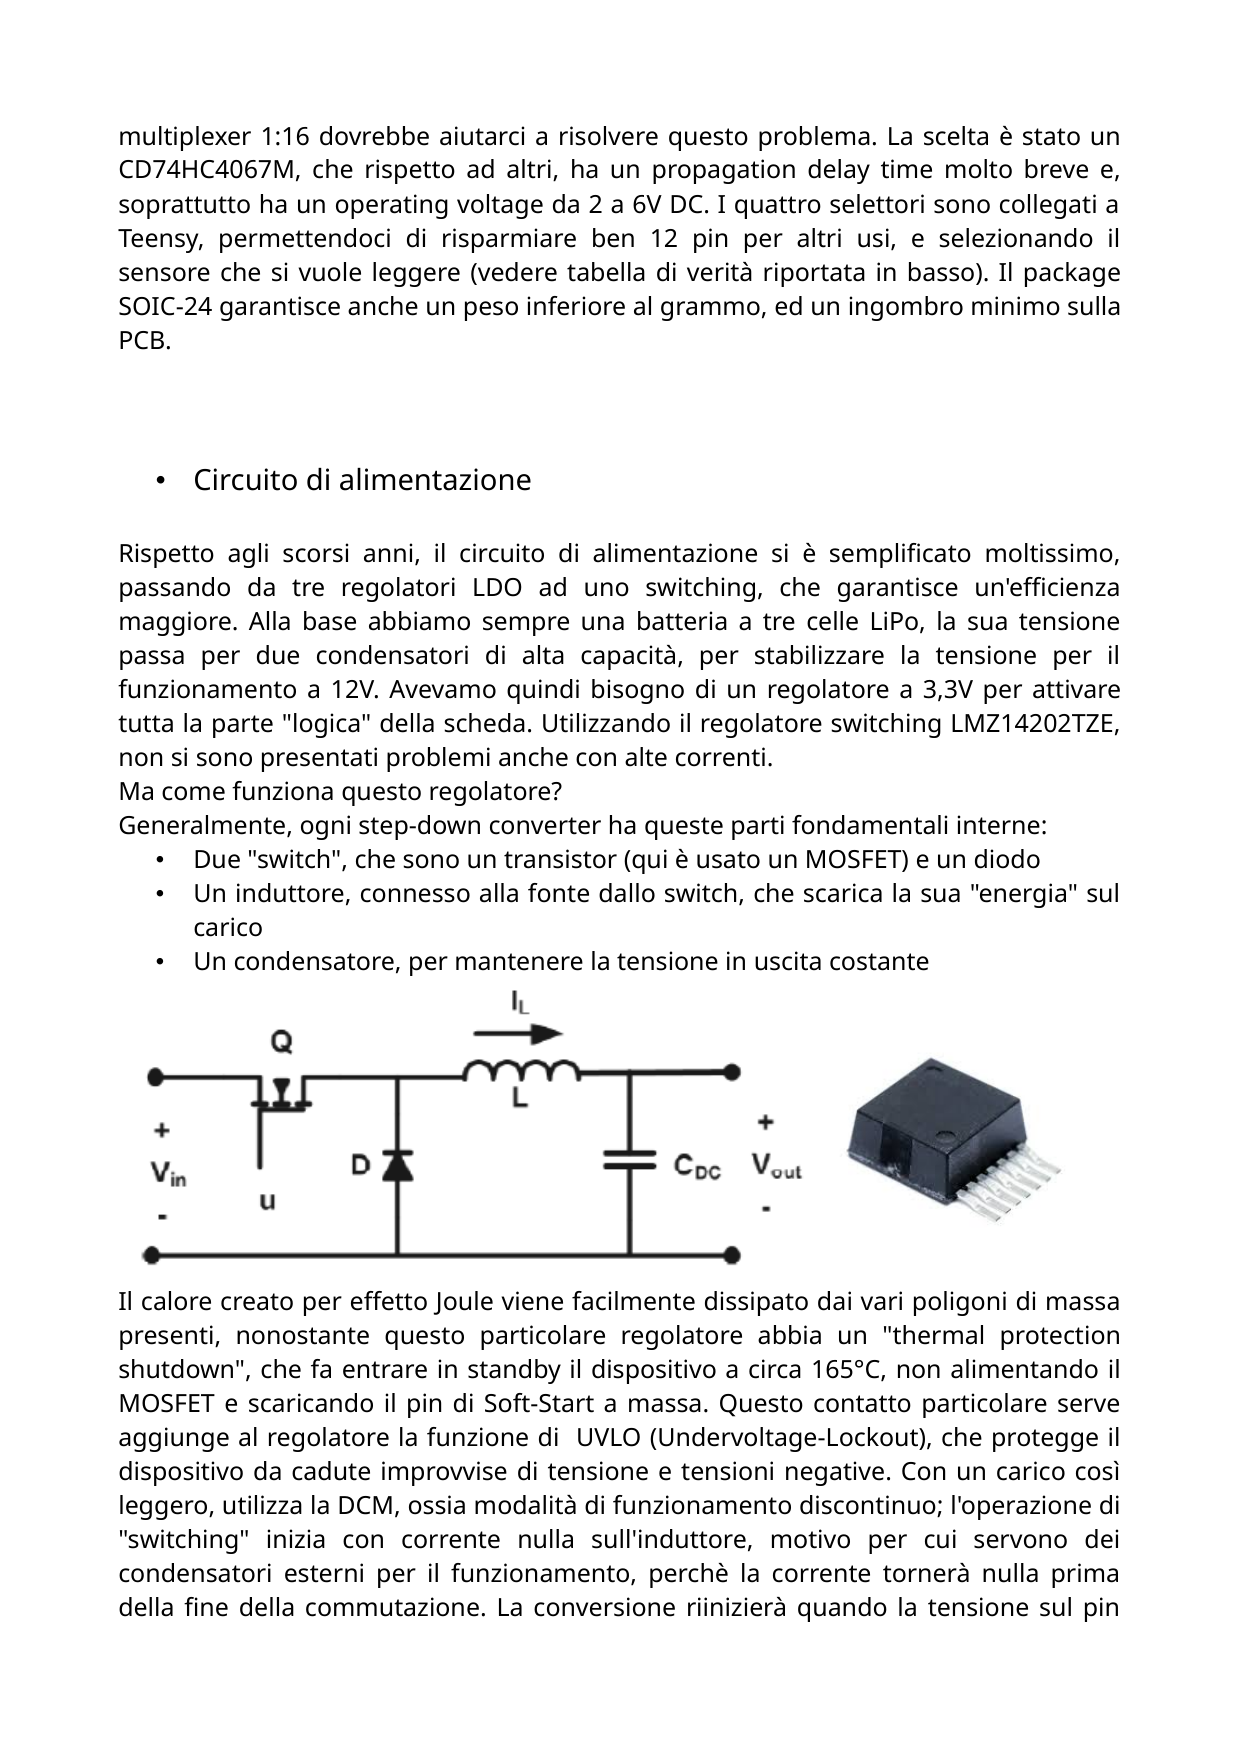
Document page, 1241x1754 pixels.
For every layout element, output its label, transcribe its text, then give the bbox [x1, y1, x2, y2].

text Il calore creato per effetto Joule viene facilmente dissipato dai vari poligoni di massa presenti, nonostante questo particolare regolatore abbia un "thermal protection shutdown", che fa entrare in standby il dispositivo a circa 165°C, non alimentando il MOSFET e scaricando il pin di Soft-Start a massa. Questo contatto particolare serve aggiunge al regolatore la funzione di UVLO (Undervoltage-Lockout), che protegge il dispositivo da cadute improvvise di tensione e tensioni negative. Con un carico così leggero, utilizza la DCM, ossia modalità di funzionamento discontinuo; l'operazione di "switching" inizia con corrente nulla sull'induttore, motivo per cui servono dei condensatori esterni per il funzionamento, perchè la corrente tornerà nulla prima della fine della commutazione. La conversione riinizierà quando la tensione sul pin [118, 978, 1122, 1624]
text Ma come funziona questo regolatore? [118, 774, 1122, 808]
text multiplexer 1:16 dovrebbe aiutarci a risolvere questo problema. La scelta è stato un CD74HC4067M, che rispetto ad altri, ha un propagation delay time molto breve e, soprattutto ha un operating voltage da 2 a 6V DC. I quattro selettori sono collegati a Teensy, permettendoci di risparmiare ben 12 pin per altri usi, e selezionando il sensore che si vuole leggere (vedere tabella di verità riportata in basso). Il package SOIC-24 garantisce anche un peso inferiore al grammo, ed un ingombro minimo sulla PCB. [118, 118, 1122, 357]
text Rispetto agli scorsi anni, il circuito di alimentazione si è semplificato moltissimo, passando da tre regolatori LDO ad uno switching, che garantisce un'efficienza maggiore. Alla base abbiamo sempre una batteria a tre celle LiPo, la sua tensione passa per due condensatori di alta capacità, per stabilizzare la tensione per il funzionamento a 12V. Avevamo quindi bisogno di un regolatore a 3,3V per attivare tutta la parte "logica" della scheda. Utilizzando il regolatore switching LMZ14202TZE, non si sono presentati problemi anche con alte correnti. [118, 535, 1122, 774]
list Un induttore, connesso alla fonte dallo switch, che scarica la sua "energia" sul carico [156, 876, 1122, 944]
list Circuito di alimentazione [156, 459, 1122, 498]
list Un condensatore, per mantenere la tensione in uscita costante [156, 944, 1122, 978]
picture [126, 983, 813, 1284]
text Generalmente, ogni step-down converter ha queste parti fondamentali interne: [118, 808, 1122, 842]
list Due "switch", che sono un transistor (qui è usato un MOSFET) e un diodo [156, 842, 1122, 876]
picture [831, 1019, 1075, 1262]
